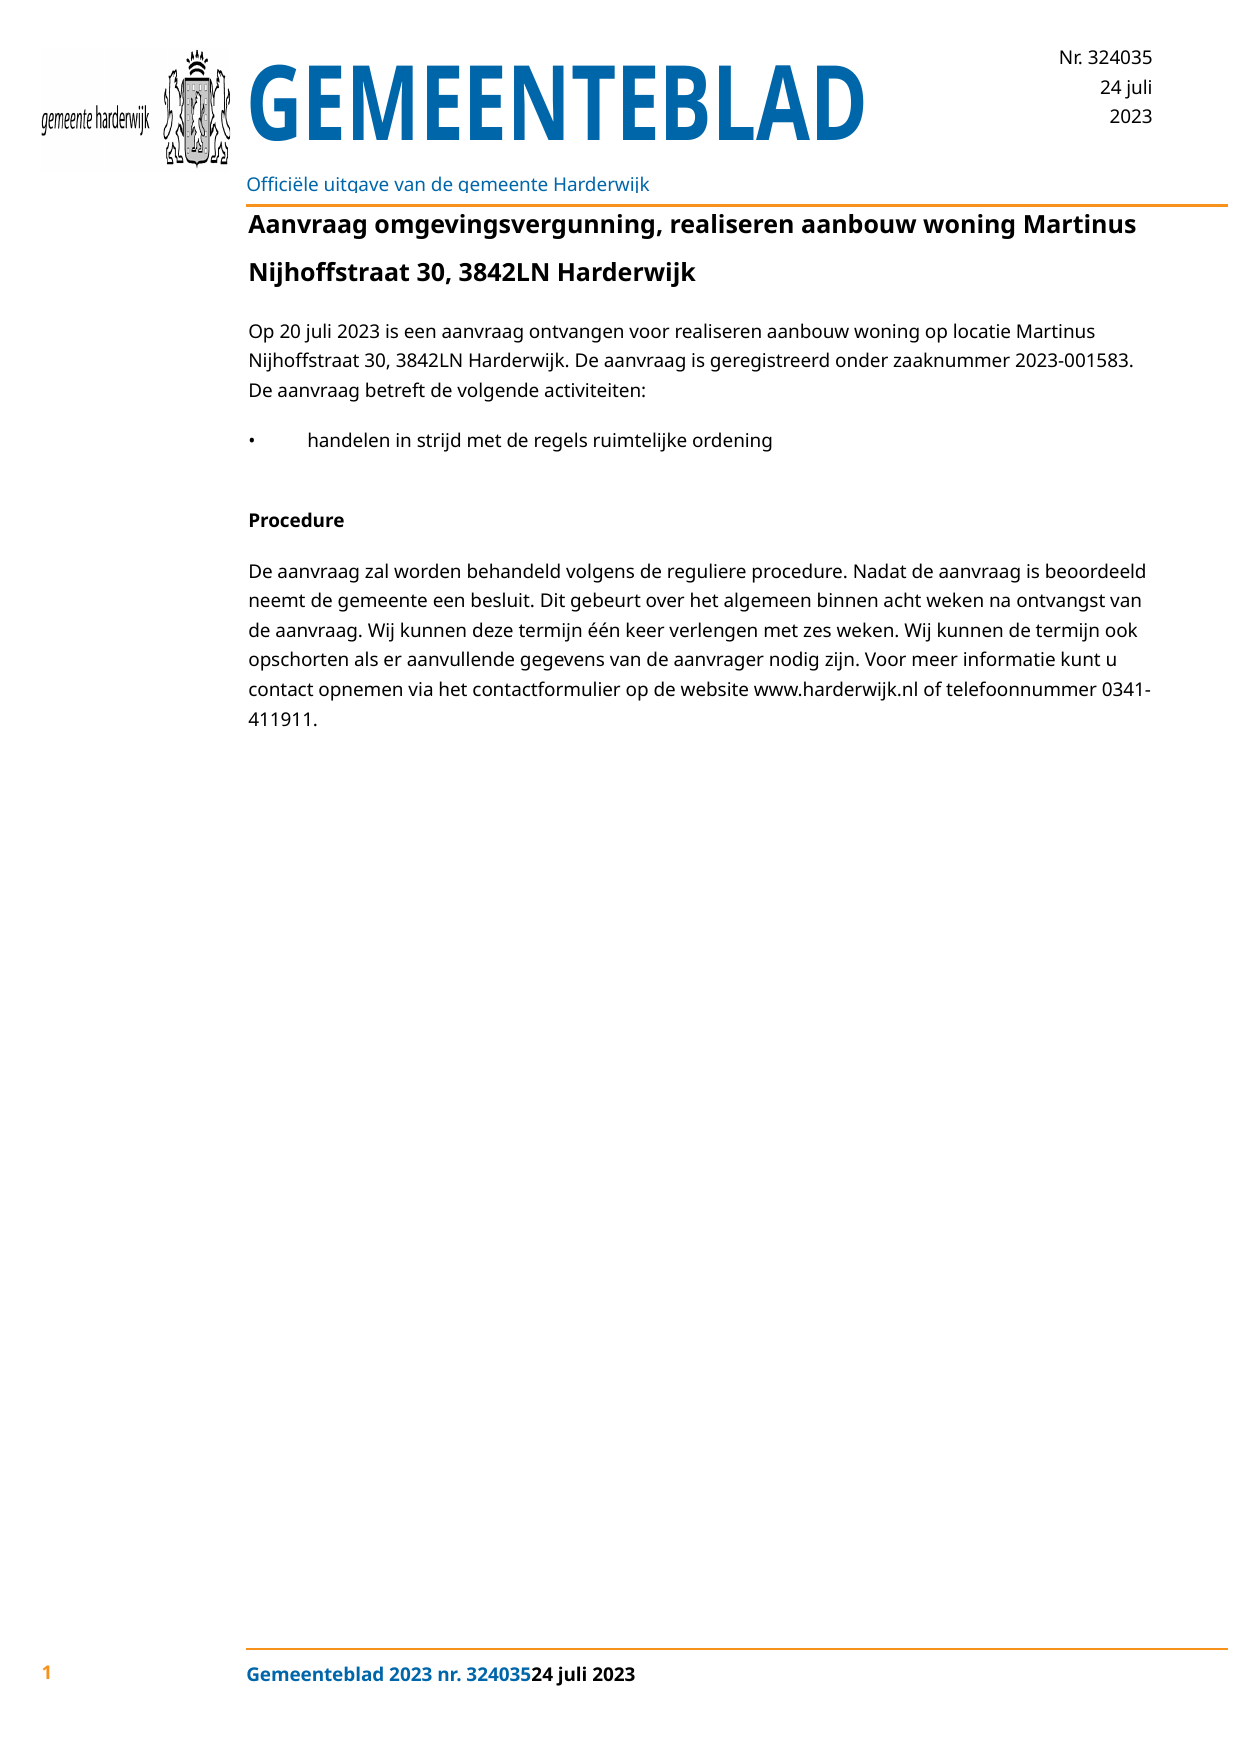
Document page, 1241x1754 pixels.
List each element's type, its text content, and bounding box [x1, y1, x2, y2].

text Aanvraag omgevingsvergunning, realiseren aanbouw woning Martinus Nijhoffstraat 30, 3842LN Harderwijk [248, 207, 1152, 288]
text De aanvraag zal worden behandeld volgens de reguliere procedure. Nadat de aanvraag is beoordeeld neemt de gemeente een besluit. Dit gebeurt over het algemeen binnen acht weken na ontvangst van de aanvraag. Wij kunnen deze termijn één keer verlengen met zes weken. Wij kunnen de termijn ook opschorten als er aanvullende gegevens van de aanvrager nodig zijn. Voor meer informatie kunt u contact opnemen via het contactformulier op de website www.harderwijk.nl of telefoonnummer 0341-411911. [248, 558, 1152, 732]
picture [41, 47, 231, 172]
text Op 20 juli 2023 is een aanvraag ontvangen voor realiseren aanbouw woning op locatie Martinus Nijhoffstraat 30, 3842LN Harderwijk. De aanvraag is geregistreerd onder zaaknummer 2023-001583. De aanvraag betreft de volgende activiteiten: [248, 318, 1152, 403]
text Procedure [248, 507, 1152, 533]
list handelen in strijd met de regels ruimtelijke ordening [248, 427, 1152, 453]
